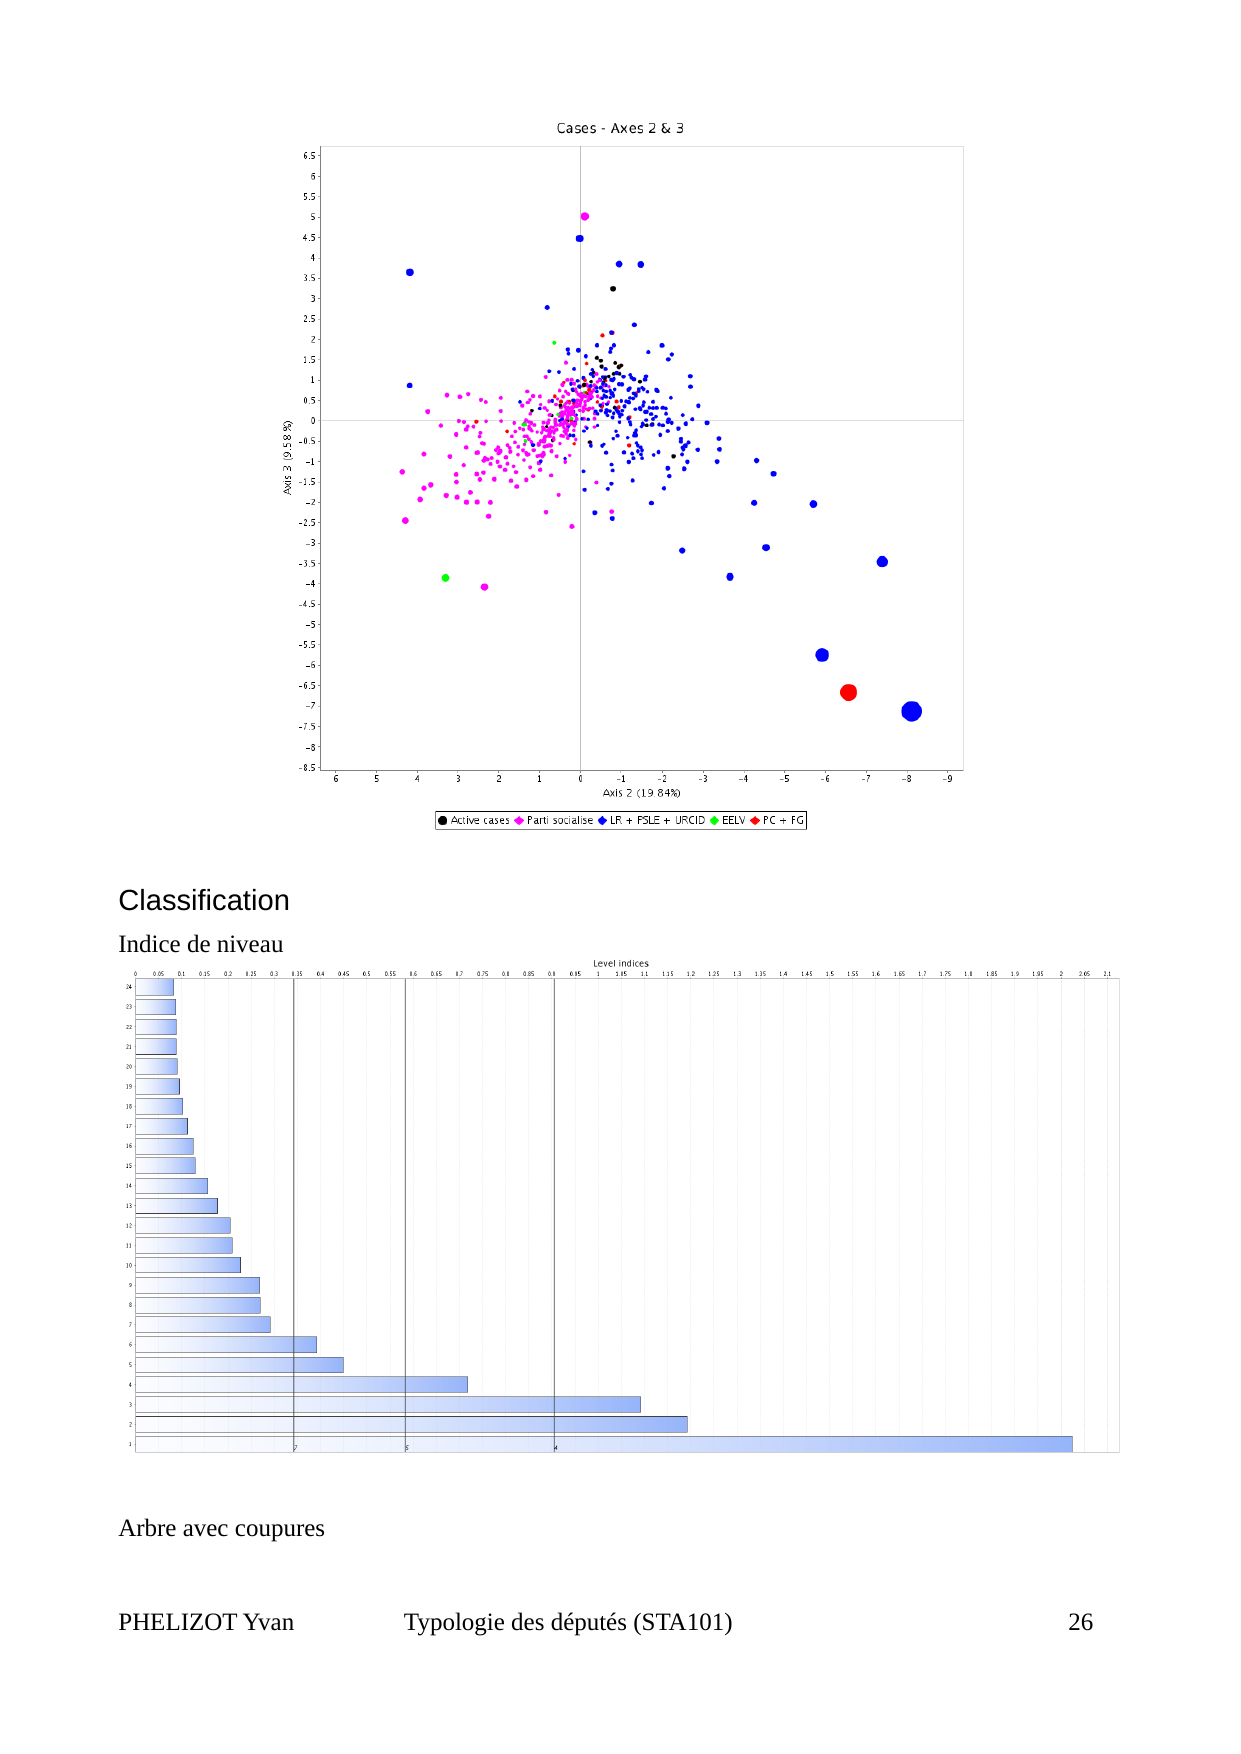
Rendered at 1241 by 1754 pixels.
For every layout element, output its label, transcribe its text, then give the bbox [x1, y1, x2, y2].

subtitle Classification [118, 883, 1122, 917]
picture [118, 957, 1123, 1454]
text Arbre avec coupures [118, 1513, 1122, 1541]
picture [272, 118, 968, 830]
text Indice de niveau [118, 929, 1122, 957]
